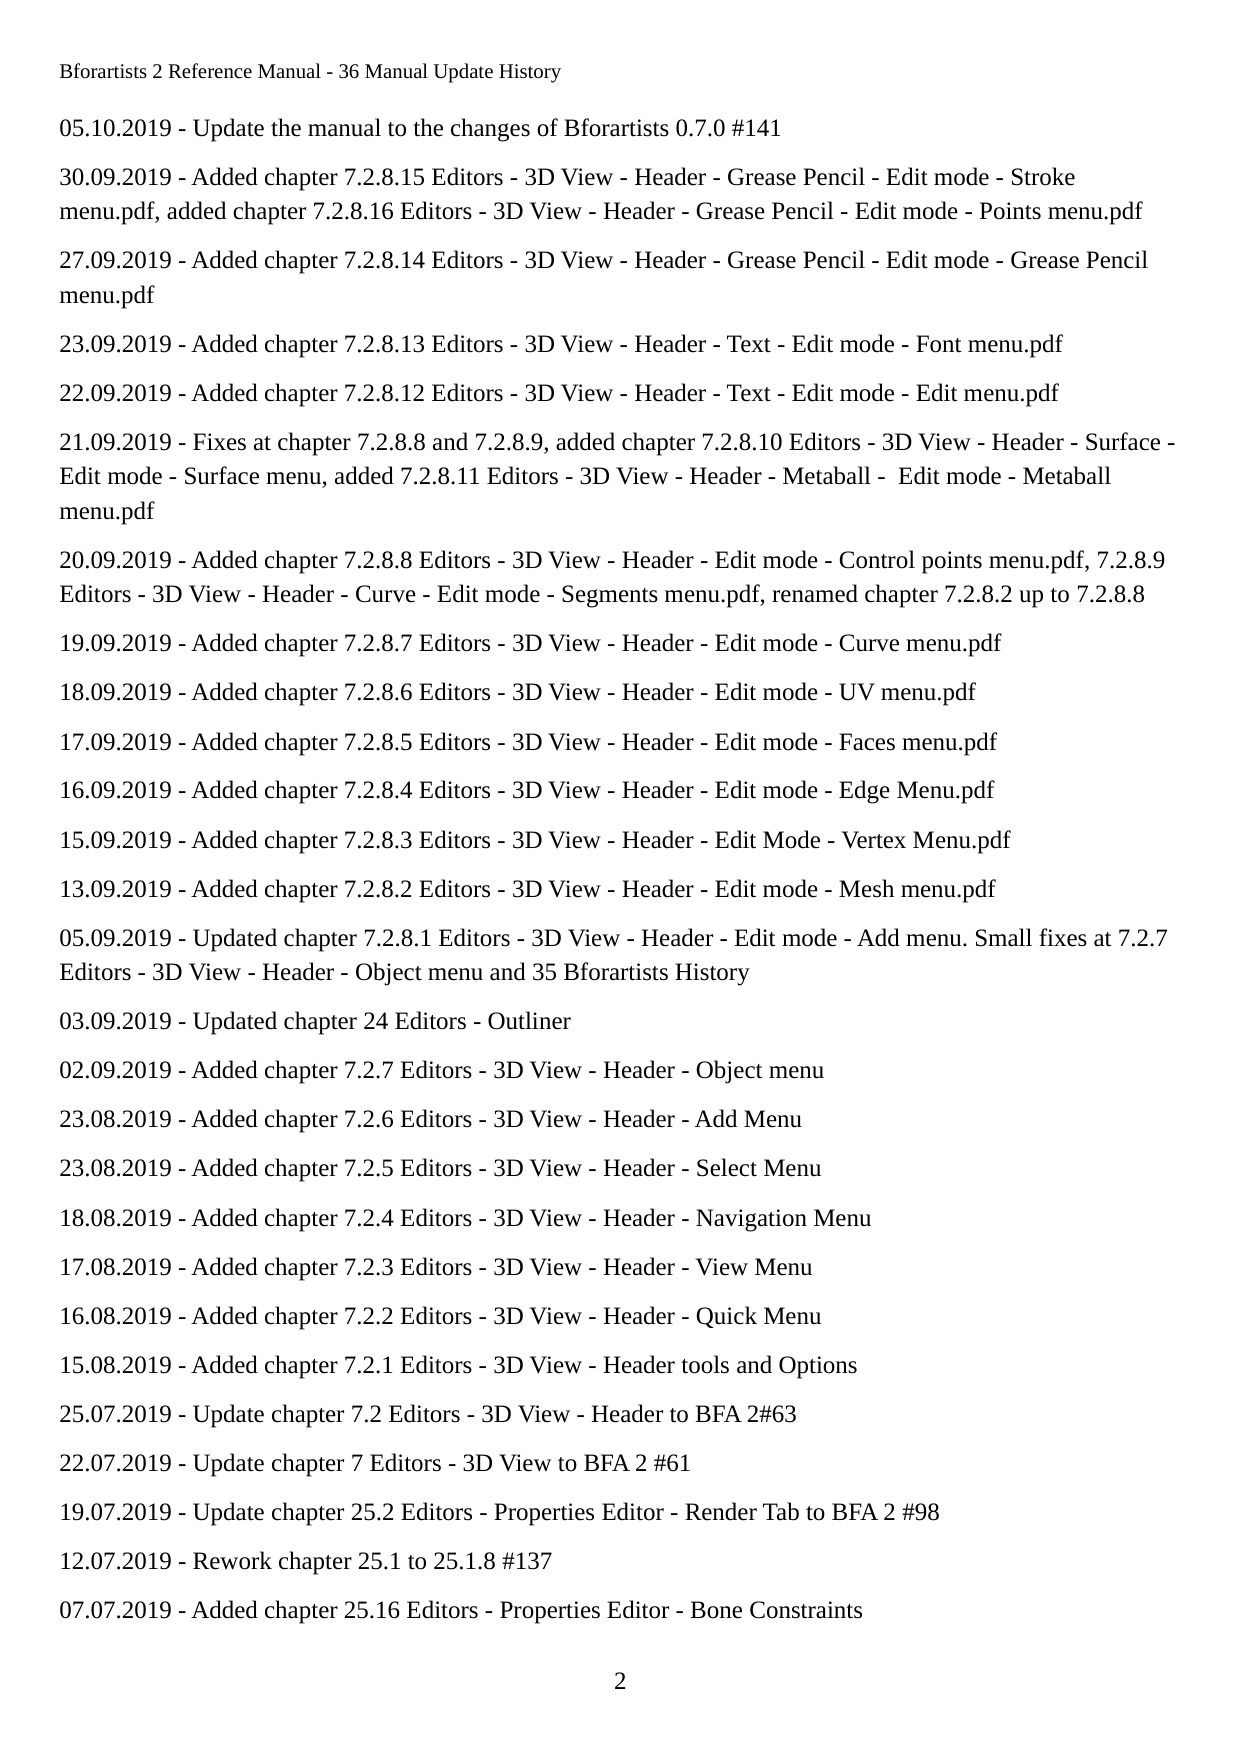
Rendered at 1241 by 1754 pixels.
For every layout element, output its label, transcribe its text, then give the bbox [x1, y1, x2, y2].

text 15.09.2019 - Added chapter 7.2.8.3 Editors - 3D View - Header - Edit Mode - Vertex Menu.pdf [59, 825, 1181, 853]
text 18.08.2019 - Added chapter 7.2.4 Editors - 3D View - Header - Navigation Menu [59, 1203, 1181, 1231]
text 23.08.2019 - Added chapter 7.2.6 Editors - 3D View - Header - Add Menu [59, 1104, 1181, 1133]
text 16.09.2019 - Added chapter 7.2.8.4 Editors - 3D View - Header - Edit mode - Edge Menu.pdf [59, 776, 1181, 804]
text 22.07.2019 - Update chapter 7 Editors - 3D View to BFA 2 #61 [59, 1448, 1181, 1477]
text 23.08.2019 - Added chapter 7.2.5 Editors - 3D View - Header - Select Menu [59, 1153, 1181, 1182]
text 03.09.2019 - Updated chapter 24 Editors - Outliner [59, 1006, 1181, 1035]
text 30.09.2019 - Added chapter 7.2.8.15 Editors - 3D View - Header - Grease Pencil - Edit mode - Stroke menu.pdf, added chapter 7.2.8.16 Editors - 3D View - Header - Grease Pencil - Edit mode - Points menu.pdf [59, 162, 1181, 225]
text 25.07.2019 - Update chapter 7.2 Editors - 3D View - Header to BFA 2#63 [59, 1399, 1181, 1428]
text 15.08.2019 - Added chapter 7.2.1 Editors - 3D View - Header tools and Options [59, 1350, 1181, 1378]
text 17.09.2019 - Added chapter 7.2.8.5 Editors - 3D View - Header - Edit mode - Faces menu.pdf [59, 727, 1181, 755]
text 17.08.2019 - Added chapter 7.2.3 Editors - 3D View - Header - View Menu [59, 1252, 1181, 1280]
text 19.07.2019 - Update chapter 25.2 Editors - Properties Editor - Render Tab to BFA 2 #98 [59, 1497, 1181, 1526]
text 19.09.2019 - Added chapter 7.2.8.7 Editors - 3D View - Header - Edit mode - Curve menu.pdf [59, 628, 1181, 657]
text 23.09.2019 - Added chapter 7.2.8.13 Editors - 3D View - Header - Text - Edit mode - Font menu.pdf [59, 329, 1181, 357]
text 27.09.2019 - Added chapter 7.2.8.14 Editors - 3D View - Header - Grease Pencil - Edit mode - Grease Pencil menu.pdf [59, 245, 1181, 308]
text 16.08.2019 - Added chapter 7.2.2 Editors - 3D View - Header - Quick Menu [59, 1301, 1181, 1329]
text 13.09.2019 - Added chapter 7.2.8.2 Editors - 3D View - Header - Edit mode - Mesh menu.pdf [59, 874, 1181, 902]
text 22.09.2019 - Added chapter 7.2.8.12 Editors - 3D View - Header - Text - Edit mode - Edit menu.pdf [59, 378, 1181, 407]
text 02.09.2019 - Added chapter 7.2.7 Editors - 3D View - Header - Object menu [59, 1055, 1181, 1084]
text 20.09.2019 - Added chapter 7.2.8.8 Editors - 3D View - Header - Edit mode - Control points menu.pdf, 7.2.8.9 Editors - 3D View - Header - Curve - Edit mode - Segments menu.pdf, renamed chapter 7.2.8.2 up to 7.2.8.8 [59, 545, 1181, 608]
text 07.07.2019 - Added chapter 25.16 Editors - Properties Editor - Bone Constraints [59, 1595, 1181, 1624]
text 05.09.2019 - Updated chapter 7.2.8.1 Editors - 3D View - Header - Edit mode - Add menu. Small fixes at 7.2.7 Editors - 3D View - Header - Object menu and 35 Bforartists History [59, 923, 1181, 986]
text 05.10.2019 - Update the manual to the changes of Bforartists 0.7.0 #141 [59, 113, 1181, 141]
text 12.07.2019 - Rework chapter 25.1 to 25.1.8 #137 [59, 1546, 1181, 1575]
text 18.09.2019 - Added chapter 7.2.8.6 Editors - 3D View - Header - Edit mode - UV menu.pdf [59, 677, 1181, 706]
text 21.09.2019 - Fixes at chapter 7.2.8.8 and 7.2.8.9, added chapter 7.2.8.10 Editors - 3D View - Header - Surface - Edit mode - Surface menu, added 7.2.8.11 Editors - 3D View - Header - Metaball - Edit mode - Metaball menu.pdf [59, 427, 1181, 524]
